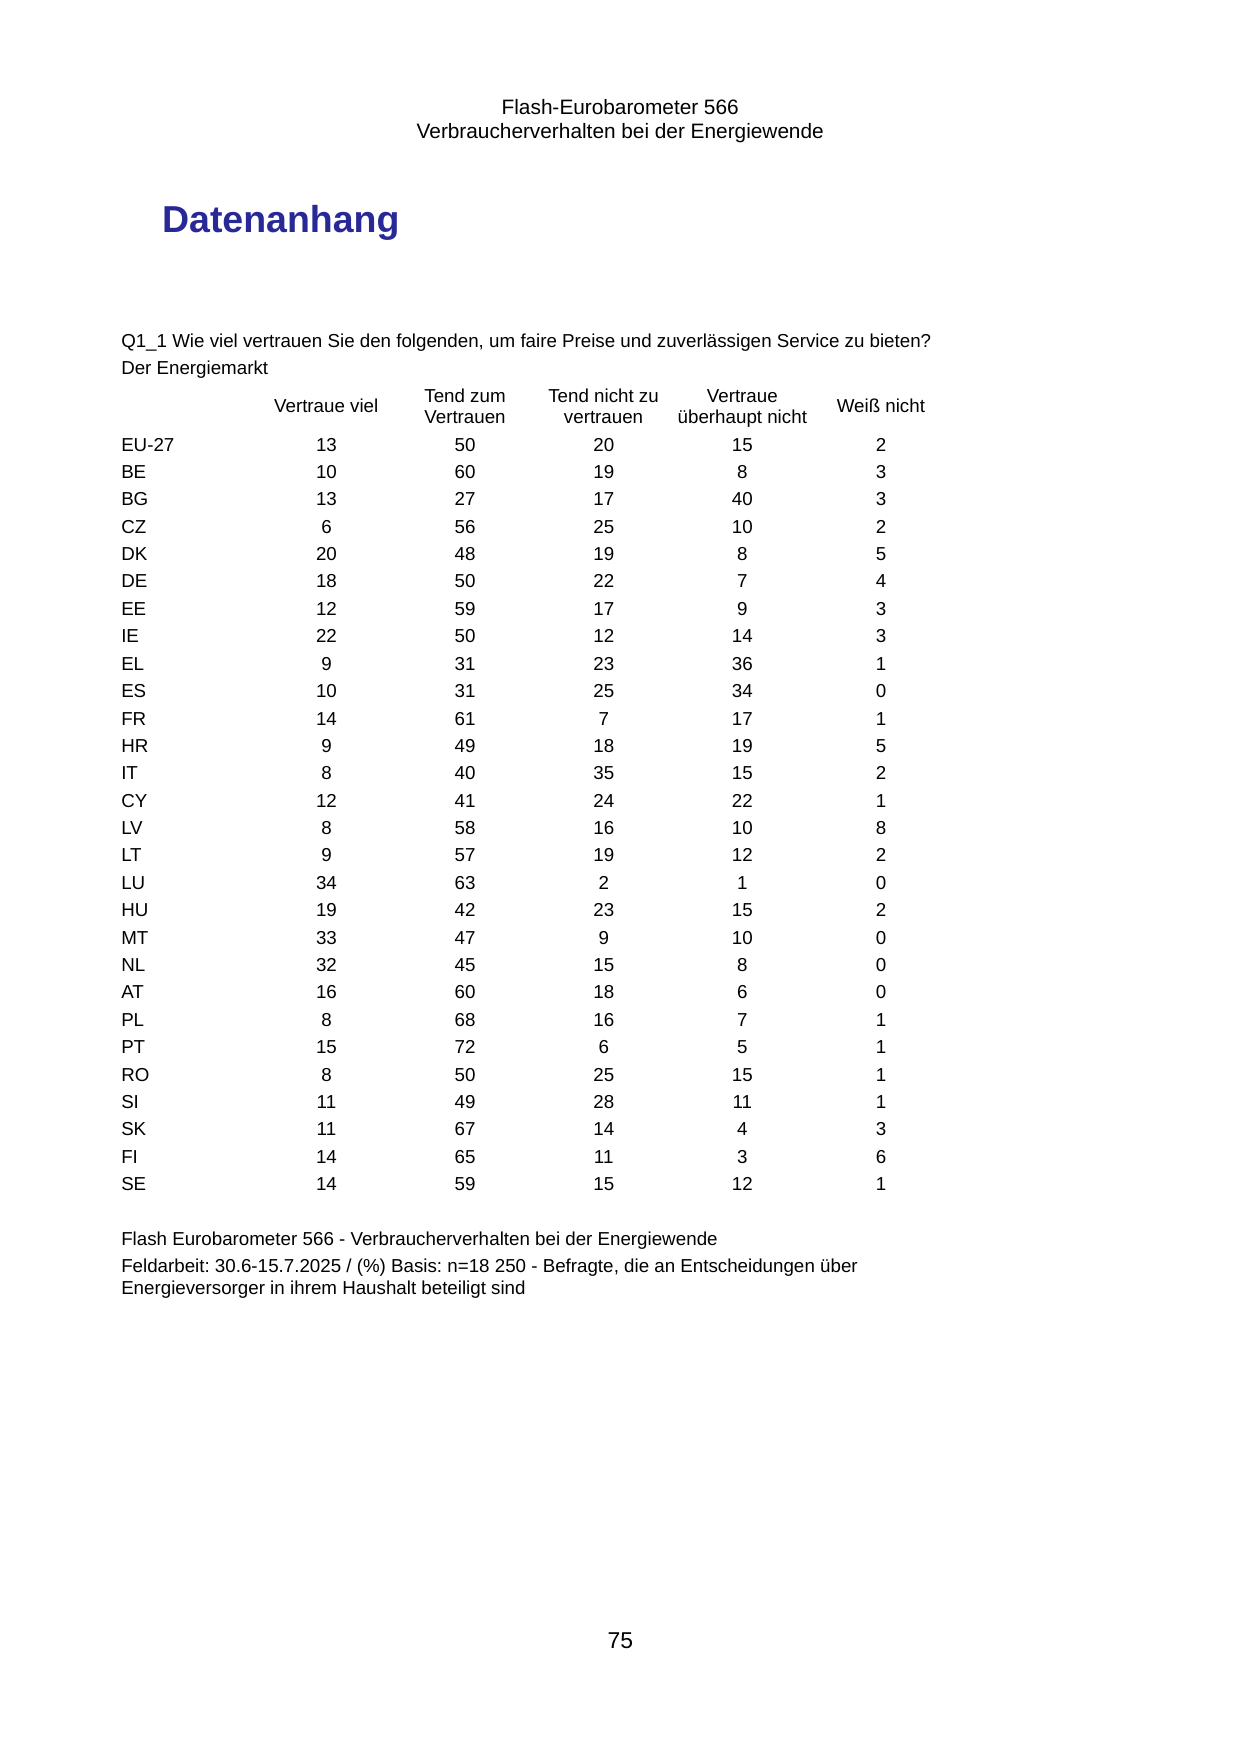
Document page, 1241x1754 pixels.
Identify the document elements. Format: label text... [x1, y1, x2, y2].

table_cell [811, 1198, 950, 1225]
subtitle Datenanhang [118, 197, 1122, 240]
table_cell 2 [811, 896, 950, 923]
table_cell 32 [257, 951, 395, 978]
table_cell 3 [673, 1143, 811, 1170]
table_cell 33 [257, 924, 395, 951]
table_cell 35 [534, 759, 673, 787]
table_cell 19 [257, 896, 395, 923]
table_cell 6 [673, 978, 811, 1006]
table_cell Weiß nicht [811, 381, 950, 430]
table_cell SI [118, 1088, 257, 1115]
table_cell 3 [811, 1115, 950, 1143]
table_cell 2 [811, 430, 950, 458]
table_cell 15 [673, 1061, 811, 1088]
table_cell 48 [395, 540, 534, 567]
table_cell DE [118, 568, 257, 595]
table_cell 22 [673, 787, 811, 814]
table_cell 6 [811, 1143, 950, 1170]
table_cell LV [118, 814, 257, 841]
table_cell 1 [811, 787, 950, 814]
table_cell 15 [673, 759, 811, 787]
table_cell 1 [811, 704, 950, 732]
table_cell HR [118, 732, 257, 759]
table_cell LU [118, 869, 257, 896]
table_cell 59 [395, 595, 534, 622]
table_cell 10 [673, 924, 811, 951]
table_cell 19 [534, 458, 673, 485]
table_cell 63 [395, 869, 534, 896]
table_cell 9 [534, 924, 673, 951]
table_cell Vertraue überhaupt nicht [673, 381, 811, 430]
table_cell 40 [673, 485, 811, 513]
table_cell 15 [257, 1033, 395, 1061]
table_cell 65 [395, 1143, 534, 1170]
table_cell FI [118, 1143, 257, 1170]
table_cell 50 [395, 622, 534, 649]
table_cell 2 [811, 513, 950, 540]
table_cell 1 [811, 1033, 950, 1061]
table_cell 0 [811, 924, 950, 951]
table_cell 57 [395, 841, 534, 869]
table_cell 18 [257, 568, 395, 595]
table_cell 14 [673, 622, 811, 649]
table_cell 2 [811, 759, 950, 787]
table_cell 25 [534, 513, 673, 540]
table_cell [257, 1198, 395, 1225]
table_cell 10 [673, 513, 811, 540]
table_cell 1 [811, 650, 950, 677]
table_cell 23 [534, 896, 673, 923]
table_cell 17 [534, 485, 673, 513]
table_cell 15 [673, 896, 811, 923]
table_cell 67 [395, 1115, 534, 1143]
table_cell 8 [257, 1006, 395, 1033]
table_cell Flash Eurobarometer 566 - Verbraucherverhalten bei der Energiewende [118, 1225, 950, 1252]
table_cell 6 [534, 1033, 673, 1061]
table_cell 61 [395, 704, 534, 732]
table_cell Tend zum Vertrauen [395, 381, 534, 430]
table_cell 19 [534, 540, 673, 567]
table_cell [395, 1198, 534, 1225]
table_cell 34 [673, 677, 811, 704]
table_cell 50 [395, 1061, 534, 1088]
table_cell 15 [534, 1170, 673, 1197]
table_cell BE [118, 458, 257, 485]
table_cell PL [118, 1006, 257, 1033]
table_cell 15 [673, 430, 811, 458]
table_cell 16 [534, 1006, 673, 1033]
table_cell 11 [534, 1143, 673, 1170]
table_cell 58 [395, 814, 534, 841]
table_cell IE [118, 622, 257, 649]
table_cell 0 [811, 869, 950, 896]
table_cell 40 [395, 759, 534, 787]
table_cell 9 [673, 595, 811, 622]
table_cell 13 [257, 485, 395, 513]
table_cell HU [118, 896, 257, 923]
table_cell 47 [395, 924, 534, 951]
table_cell SK [118, 1115, 257, 1143]
table_cell [118, 381, 257, 430]
table_cell CZ [118, 513, 257, 540]
table_cell 15 [534, 951, 673, 978]
table_cell 1 [811, 1088, 950, 1115]
table_cell BG [118, 485, 257, 513]
table_cell SE [118, 1170, 257, 1197]
table_cell 3 [811, 622, 950, 649]
table_cell 56 [395, 513, 534, 540]
table_cell 10 [257, 677, 395, 704]
table_cell DK [118, 540, 257, 567]
table_cell 7 [673, 568, 811, 595]
table_cell FR [118, 704, 257, 732]
table_cell AT [118, 978, 257, 1006]
table_cell 4 [811, 568, 950, 595]
table_cell [534, 1198, 673, 1225]
table_cell 27 [395, 485, 534, 513]
table_cell 18 [534, 732, 673, 759]
table_cell 8 [257, 814, 395, 841]
table_cell 24 [534, 787, 673, 814]
table_cell 12 [673, 841, 811, 869]
table_cell 8 [257, 1061, 395, 1088]
table_cell 45 [395, 951, 534, 978]
table_cell 10 [257, 458, 395, 485]
table_cell 19 [673, 732, 811, 759]
table_cell 49 [395, 732, 534, 759]
table_cell RO [118, 1061, 257, 1088]
table_cell 50 [395, 568, 534, 595]
table_cell 19 [534, 841, 673, 869]
table_cell CY [118, 787, 257, 814]
table_cell 49 [395, 1088, 534, 1115]
table_cell 0 [811, 951, 950, 978]
table_cell 3 [811, 458, 950, 485]
table_cell 1 [811, 1061, 950, 1088]
table_cell 12 [673, 1170, 811, 1197]
table_cell 2 [811, 841, 950, 869]
table_cell 72 [395, 1033, 534, 1061]
table_cell 12 [534, 622, 673, 649]
table_cell 14 [257, 704, 395, 732]
table_cell 3 [811, 485, 950, 513]
table_cell 31 [395, 677, 534, 704]
table_cell 0 [811, 677, 950, 704]
table_cell 8 [673, 951, 811, 978]
table_cell 41 [395, 787, 534, 814]
table_cell 1 [673, 869, 811, 896]
table_cell 5 [673, 1033, 811, 1061]
table_cell 16 [534, 814, 673, 841]
table_cell 4 [673, 1115, 811, 1143]
table_cell 42 [395, 896, 534, 923]
table_cell 16 [257, 978, 395, 1006]
table_cell [118, 1198, 257, 1225]
table_cell Tend nicht zu vertrauen [534, 381, 673, 430]
table_cell IT [118, 759, 257, 787]
table_cell 8 [257, 759, 395, 787]
table_cell 8 [673, 540, 811, 567]
table_cell 10 [673, 814, 811, 841]
table_cell 31 [395, 650, 534, 677]
table_cell 12 [257, 787, 395, 814]
table_cell 11 [257, 1115, 395, 1143]
table_cell EE [118, 595, 257, 622]
table_cell 0 [811, 978, 950, 1006]
table_cell 14 [257, 1143, 395, 1170]
table_cell 25 [534, 1061, 673, 1088]
table_cell 50 [395, 430, 534, 458]
table_cell 25 [534, 677, 673, 704]
table_cell PT [118, 1033, 257, 1061]
table_cell 7 [673, 1006, 811, 1033]
table_cell 20 [257, 540, 395, 567]
table_cell 9 [257, 841, 395, 869]
table_cell 14 [534, 1115, 673, 1143]
table_cell 2 [534, 869, 673, 896]
table_cell 60 [395, 458, 534, 485]
table_header Q1_1 Wie viel vertrauen Sie den folgenden, um faire Preise und zuverlässigen Service zu bieten? [118, 327, 950, 354]
table_cell EU-27 [118, 430, 257, 458]
table_cell 17 [534, 595, 673, 622]
table_cell Feldarbeit: 30.6-15.7.2025 / (%) Basis: n=18 250 - Befragte, die an Entscheidungen über Energieversorger in ihrem Haushalt beteiligt sind [118, 1252, 950, 1301]
table_cell 18 [534, 978, 673, 1006]
table_cell 22 [257, 622, 395, 649]
table_cell 23 [534, 650, 673, 677]
table_cell ES [118, 677, 257, 704]
table_cell LT [118, 841, 257, 869]
table_cell EL [118, 650, 257, 677]
table_cell 11 [673, 1088, 811, 1115]
table_cell 20 [534, 430, 673, 458]
table_cell 9 [257, 732, 395, 759]
table_cell MT [118, 924, 257, 951]
table_cell 59 [395, 1170, 534, 1197]
table_cell 7 [534, 704, 673, 732]
table_cell Vertraue viel [257, 381, 395, 430]
table_cell 8 [811, 814, 950, 841]
table_cell 17 [673, 704, 811, 732]
table_cell 8 [673, 458, 811, 485]
table_cell 6 [257, 513, 395, 540]
table_cell 14 [257, 1170, 395, 1197]
table_cell 5 [811, 732, 950, 759]
table_cell Der Energiemarkt [118, 354, 950, 381]
table_cell [673, 1198, 811, 1225]
table_cell 13 [257, 430, 395, 458]
table_cell 9 [257, 650, 395, 677]
table_cell 28 [534, 1088, 673, 1115]
table_cell 1 [811, 1006, 950, 1033]
table_cell 12 [257, 595, 395, 622]
table_cell 60 [395, 978, 534, 1006]
table_cell 36 [673, 650, 811, 677]
table_cell NL [118, 951, 257, 978]
table_cell 3 [811, 595, 950, 622]
table_cell 34 [257, 869, 395, 896]
table_cell 22 [534, 568, 673, 595]
table_cell 5 [811, 540, 950, 567]
table_cell 68 [395, 1006, 534, 1033]
table_cell 1 [811, 1170, 950, 1197]
table_cell 11 [257, 1088, 395, 1115]
